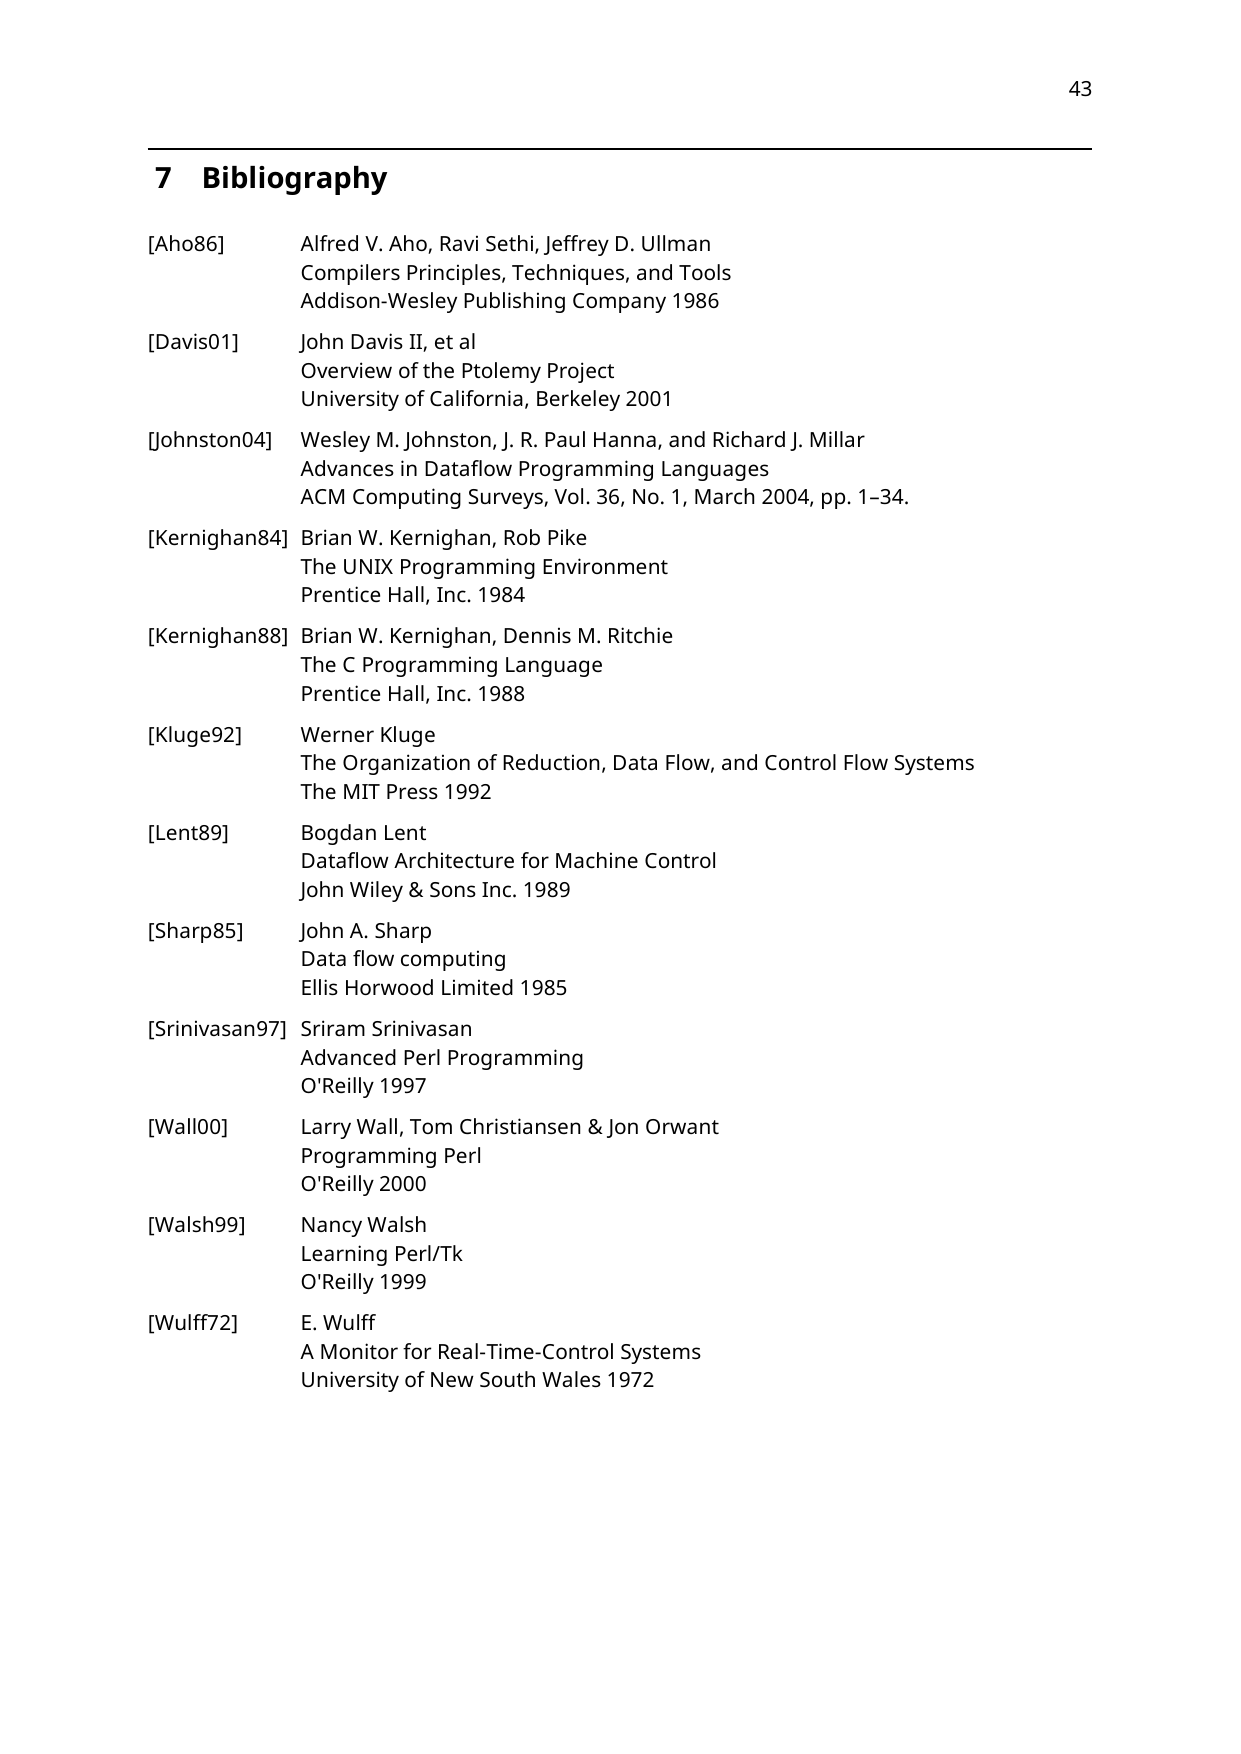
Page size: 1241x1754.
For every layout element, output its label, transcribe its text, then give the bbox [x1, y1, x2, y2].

text [Johnston04] Wesley M. Johnston, J. R. Paul Hanna, and Richard J. Millar Advances in Dataflow Programming Languages ACM Computing Surveys, Vol. 36, No. 1, March 2004, pp. 1–34. [148, 425, 1092, 511]
text [Sharp85] John A. Sharp Data flow computing Ellis Horwood Limited 1985 [148, 916, 1092, 1001]
text [Kernighan88] Brian W. Kernighan, Dennis M. Ritchie The C Programming Language Prentice Hall, Inc. 1988 [148, 621, 1092, 707]
text [Lent89] Bogdan Lent Dataflow Architecture for Machine Control John Wiley & Sons Inc. 1989 [148, 818, 1092, 903]
text [Kernighan84] Brian W. Kernighan, Rob Pike The UNIX Programming Environment Prentice Hall, Inc. 1984 [148, 523, 1092, 609]
text [Wulff72] E. Wulff A Monitor for Real-Time-Control Systems University of New South Wales 1972 [148, 1308, 1092, 1394]
text [Srinivasan97] Sriram Srinivasan Advanced Perl Programming O'Reilly 1997 [148, 1014, 1092, 1099]
text [Walsh99] Nancy Walsh Learning Perl/Tk O'Reilly 1999 [148, 1210, 1092, 1296]
subtitle Bibliography [148, 150, 1092, 204]
text [Davis01] John Davis II, et al Overview of the Ptolemy Project University of California, Berkeley 2001 [148, 327, 1092, 413]
text [Aho86] Alfred V. Aho, Ravi Sethi, Jeffrey D. Ullman Compilers Principles, Techniques, and Tools Addison-Wesley Publishing Company 1986 [148, 229, 1092, 314]
text [Wall00] Larry Wall, Tom Christiansen & Jon Orwant Programming Perl O'Reilly 2000 [148, 1112, 1092, 1198]
text [Kluge92] Werner Kluge The Organization of Reduction, Data Flow, and Control Flow Systems The MIT Press 1992 [148, 719, 1092, 805]
